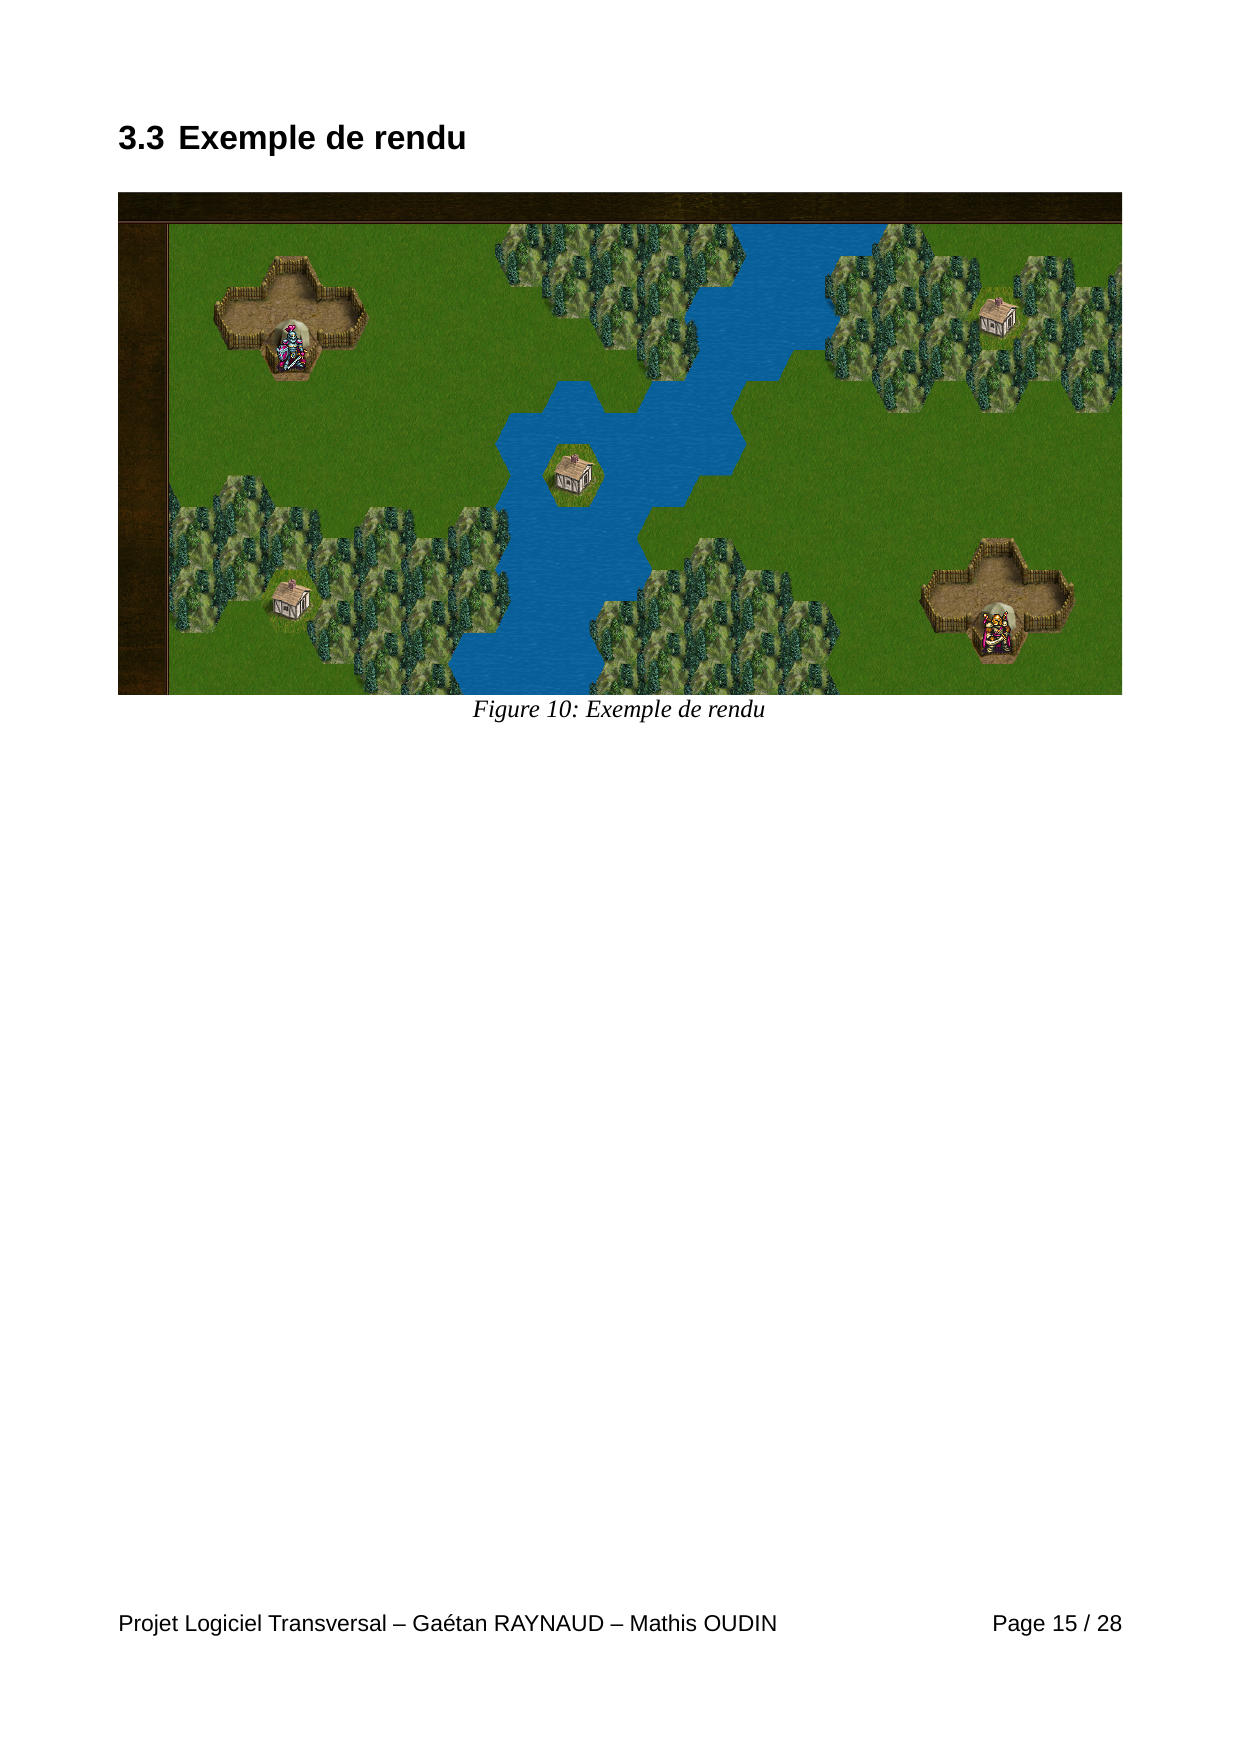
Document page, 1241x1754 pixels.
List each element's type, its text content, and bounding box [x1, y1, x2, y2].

subtitle Exemple de rendu [118, 118, 1122, 157]
picture [118, 192, 1123, 695]
text Figure 10: Exemple de rendu [118, 695, 1122, 723]
